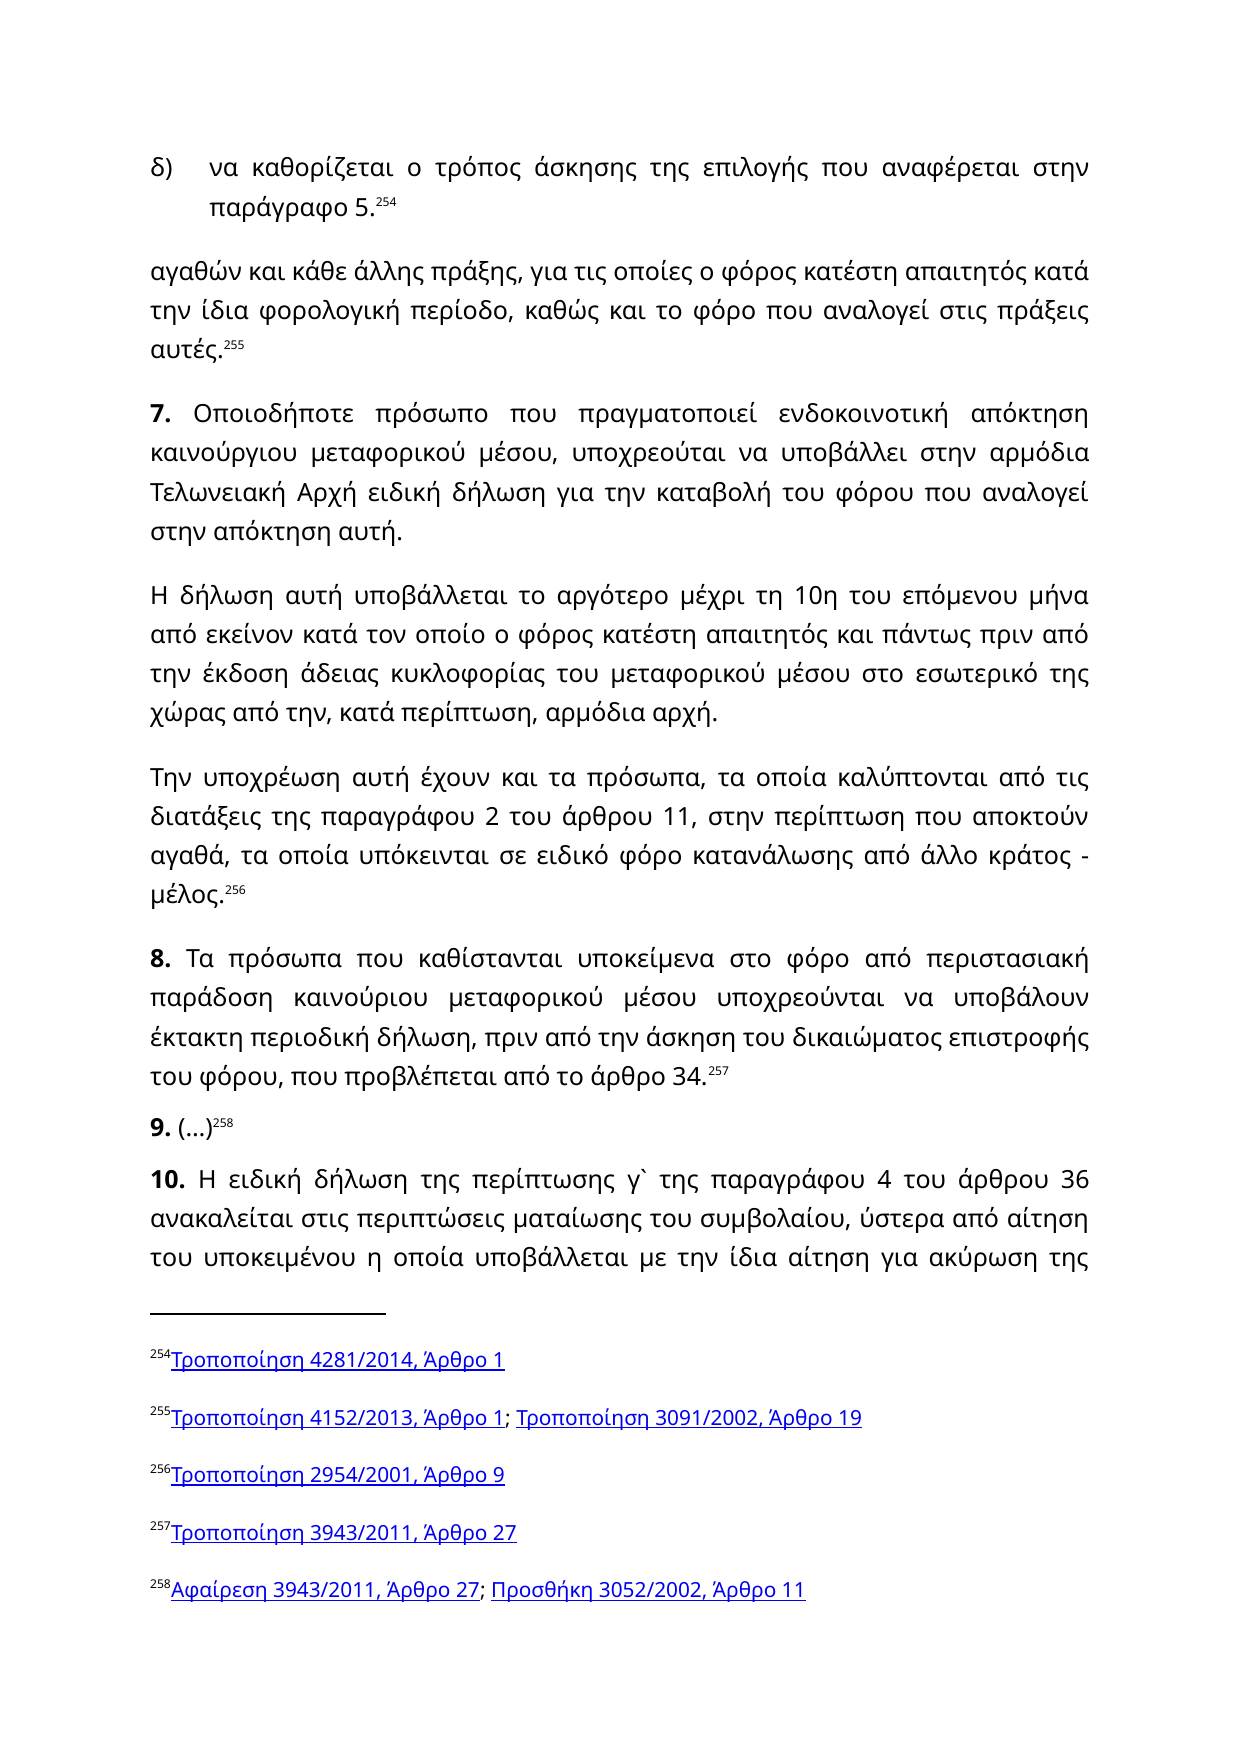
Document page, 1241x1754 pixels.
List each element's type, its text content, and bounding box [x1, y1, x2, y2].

text Τροποποίηση 4281/2014, Άρθρο 1 [150, 1345, 1090, 1373]
text Αφαίρεση 3943/2011, Άρθρο 27; Προσθήκη 3052/2002, Άρθρο 11 [150, 1576, 1090, 1604]
text 8. Τα πρόσωπα που καθίστανται υποκείμενα στο φόρο από περιστασιακή παράδοση καινούριου μεταφορικού μέσου υποχρεούνται να υποβάλουν έκτακτη περιοδική δήλωση, πριν από την άσκηση του δικαιώματος επιστροφής του φόρου, που προβλέπεται από το άρθρο 34. [150, 941, 1090, 1092]
text αγαθών και κάθε άλλης πράξης, για τις οποίες ο φόρος κατέστη απαιτητός κατά την ίδια φορολογική περίοδο, καθώς και το φόρο που αναλογεί στις πράξεις αυτές. [150, 253, 1090, 366]
text Η δήλωση αυτή υποβάλλεται το αργότερο μέχρι τη 10η του επόμενου μήνα από εκείνον κατά τον οποίο ο φόρος κατέστη απαιτητός και πάντως πριν από την έκδοση άδειας κυκλοφορίας του μεταφορικού μέσου στο εσωτερικό της χώρας από την, κατά περίπτωση, αρμόδια αρχή. [150, 577, 1090, 729]
text Την υποχρέωση αυτή έχουν και τα πρόσωπα, τα οποία καλύπτονται από τις διατάξεις της παραγράφου 2 του άρθρου 11, στην περίπτωση που αποκτούν αγαθά, τα οποία υπόκεινται σε ειδικό φόρο κατανάλωσης από άλλο κράτος - μέλος. [150, 759, 1090, 911]
text 7. Οποιοδήποτε πρόσωπο που πραγματοποιεί ενδοκοινοτική απόκτηση καινούργιου μεταφορικού μέσου, υποχρεούται να υποβάλλει στην αρμόδια Τελωνειακή Αρχή ειδική δήλωση για την καταβολή του φόρου που αναλογεί στην απόκτηση αυτή. [150, 396, 1090, 547]
text Τροποποίηση 3943/2011, Άρθρο 27 [150, 1518, 1090, 1546]
text 9. (…) [150, 1110, 1090, 1144]
text Τροποποίηση 4152/2013, Άρθρο 1; Τροποποίηση 3091/2002, Άρθρο 19 [150, 1403, 1090, 1431]
list δ) να καθορίζεται ο τρόπος άσκησης της επιλογής που αναφέρεται στην παράγραφο 5. [150, 150, 1090, 223]
text 10. Η ειδική δήλωση της περίπτωσης γ` της παραγράφου 4 του άρθρου 36 ανακαλείται στις περιπτώσεις ματαίωσης του συμβολαίου, ύστερα από αίτηση του υποκειμένου η οποία υποβάλλεται με την ίδια αίτηση για ακύρωση της [150, 1162, 1090, 1274]
text Τροποποίηση 2954/2001, Άρθρο 9 [150, 1460, 1090, 1489]
